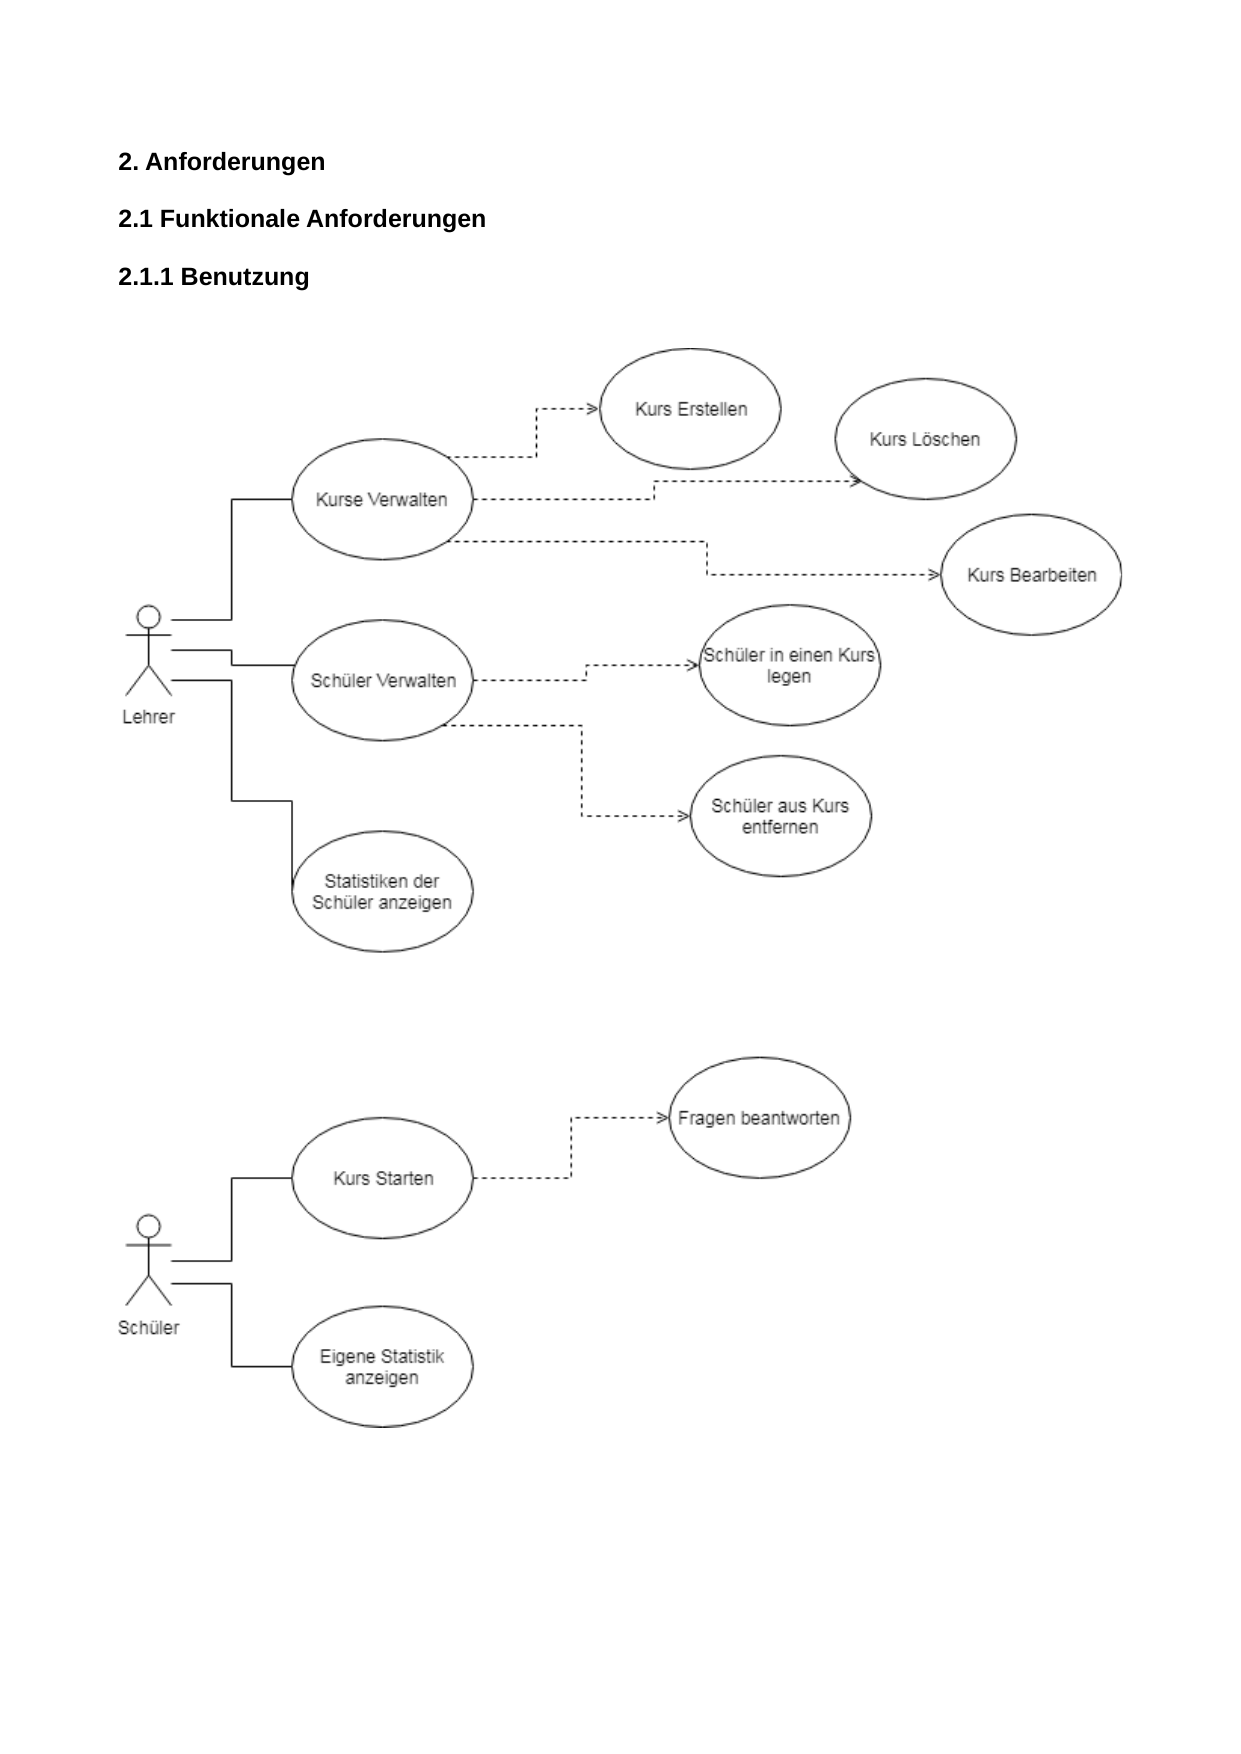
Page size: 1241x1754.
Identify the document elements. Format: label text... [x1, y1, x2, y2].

text 2. Anforderungen [118, 147, 1122, 176]
picture [118, 348, 1123, 1428]
text 2.1 Funktionale Anforderungen [118, 204, 1122, 233]
text 2.1.1 Benutzung [118, 262, 1122, 291]
